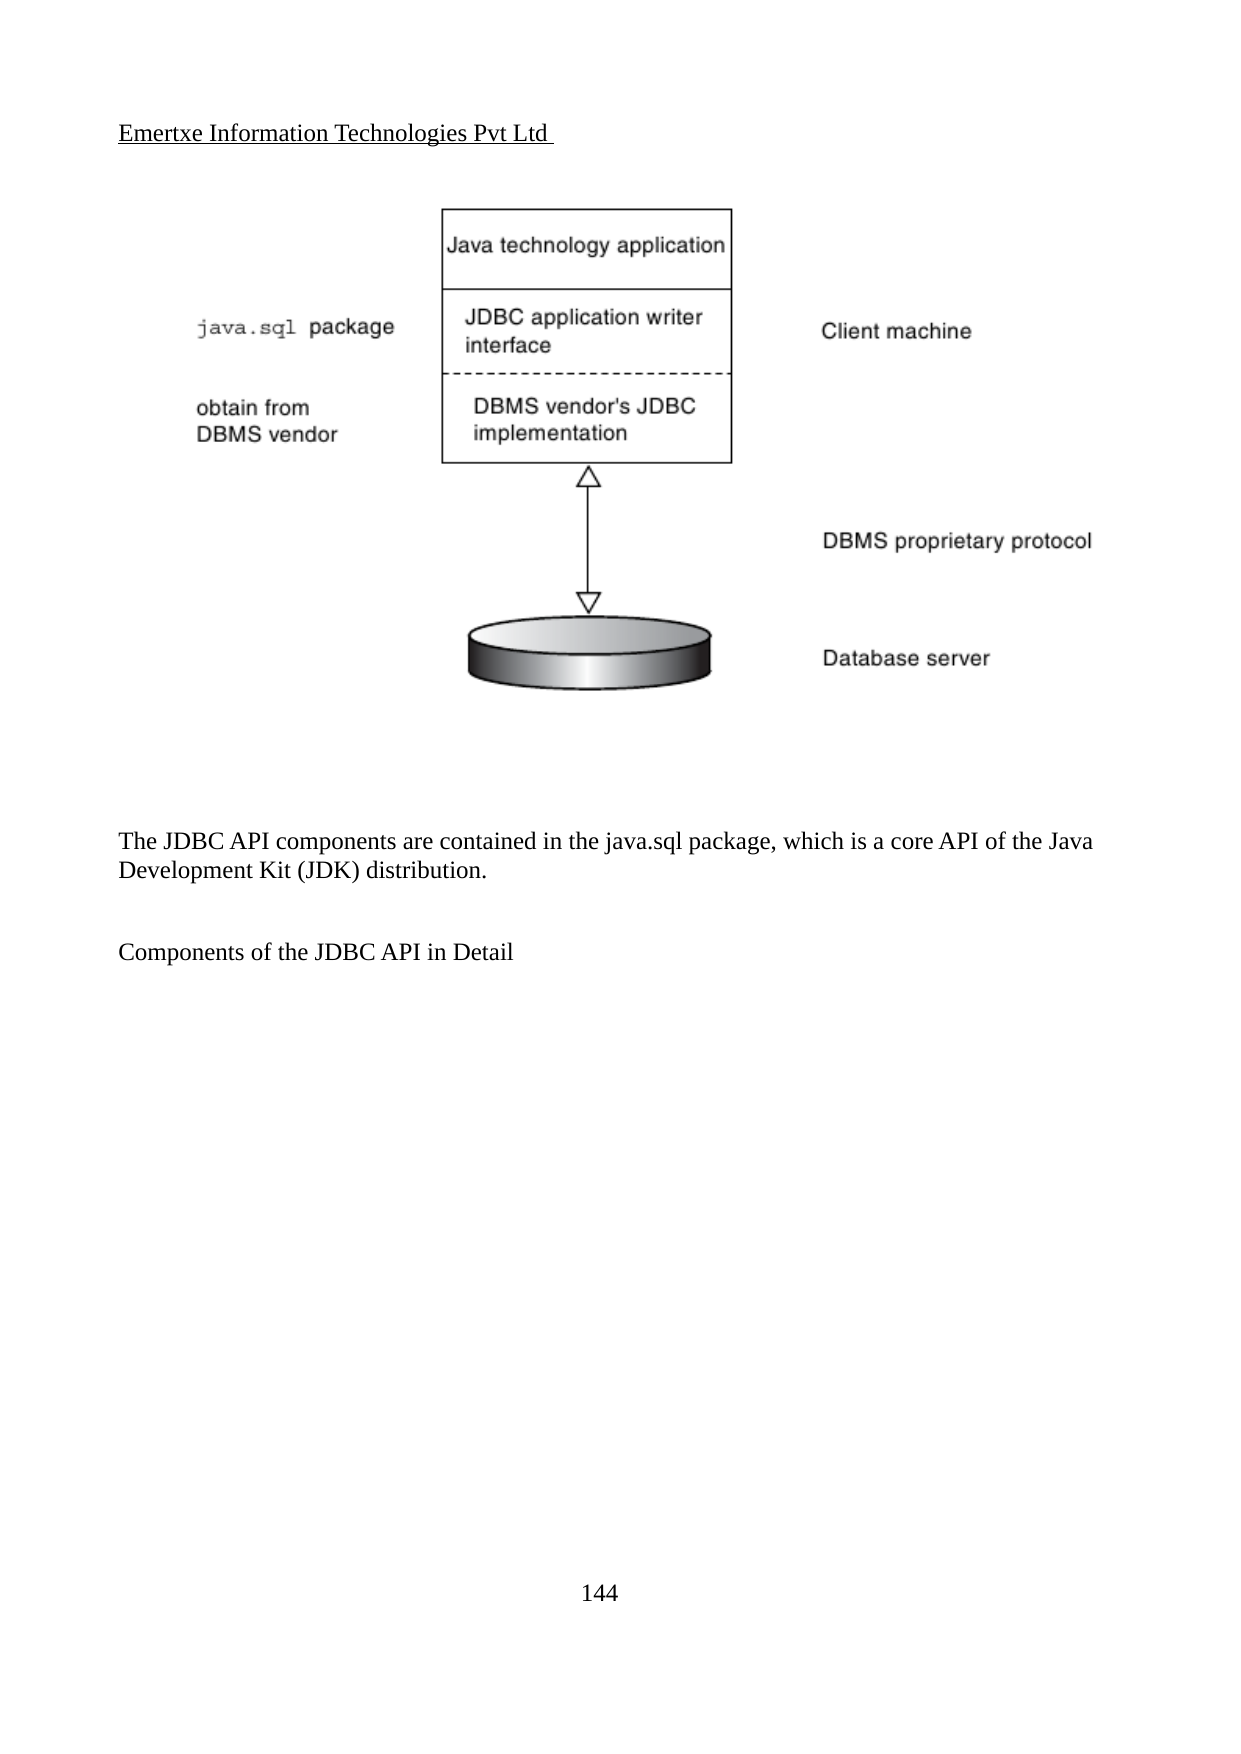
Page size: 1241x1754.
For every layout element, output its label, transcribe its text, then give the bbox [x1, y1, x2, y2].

text Components of the JDBC API in Detail [118, 937, 1122, 966]
text The JDBC API components are contained in the java.sql package, which is a core API of the Java Development Kit (JDK) distribution. [118, 826, 1122, 883]
picture [126, 176, 1114, 744]
